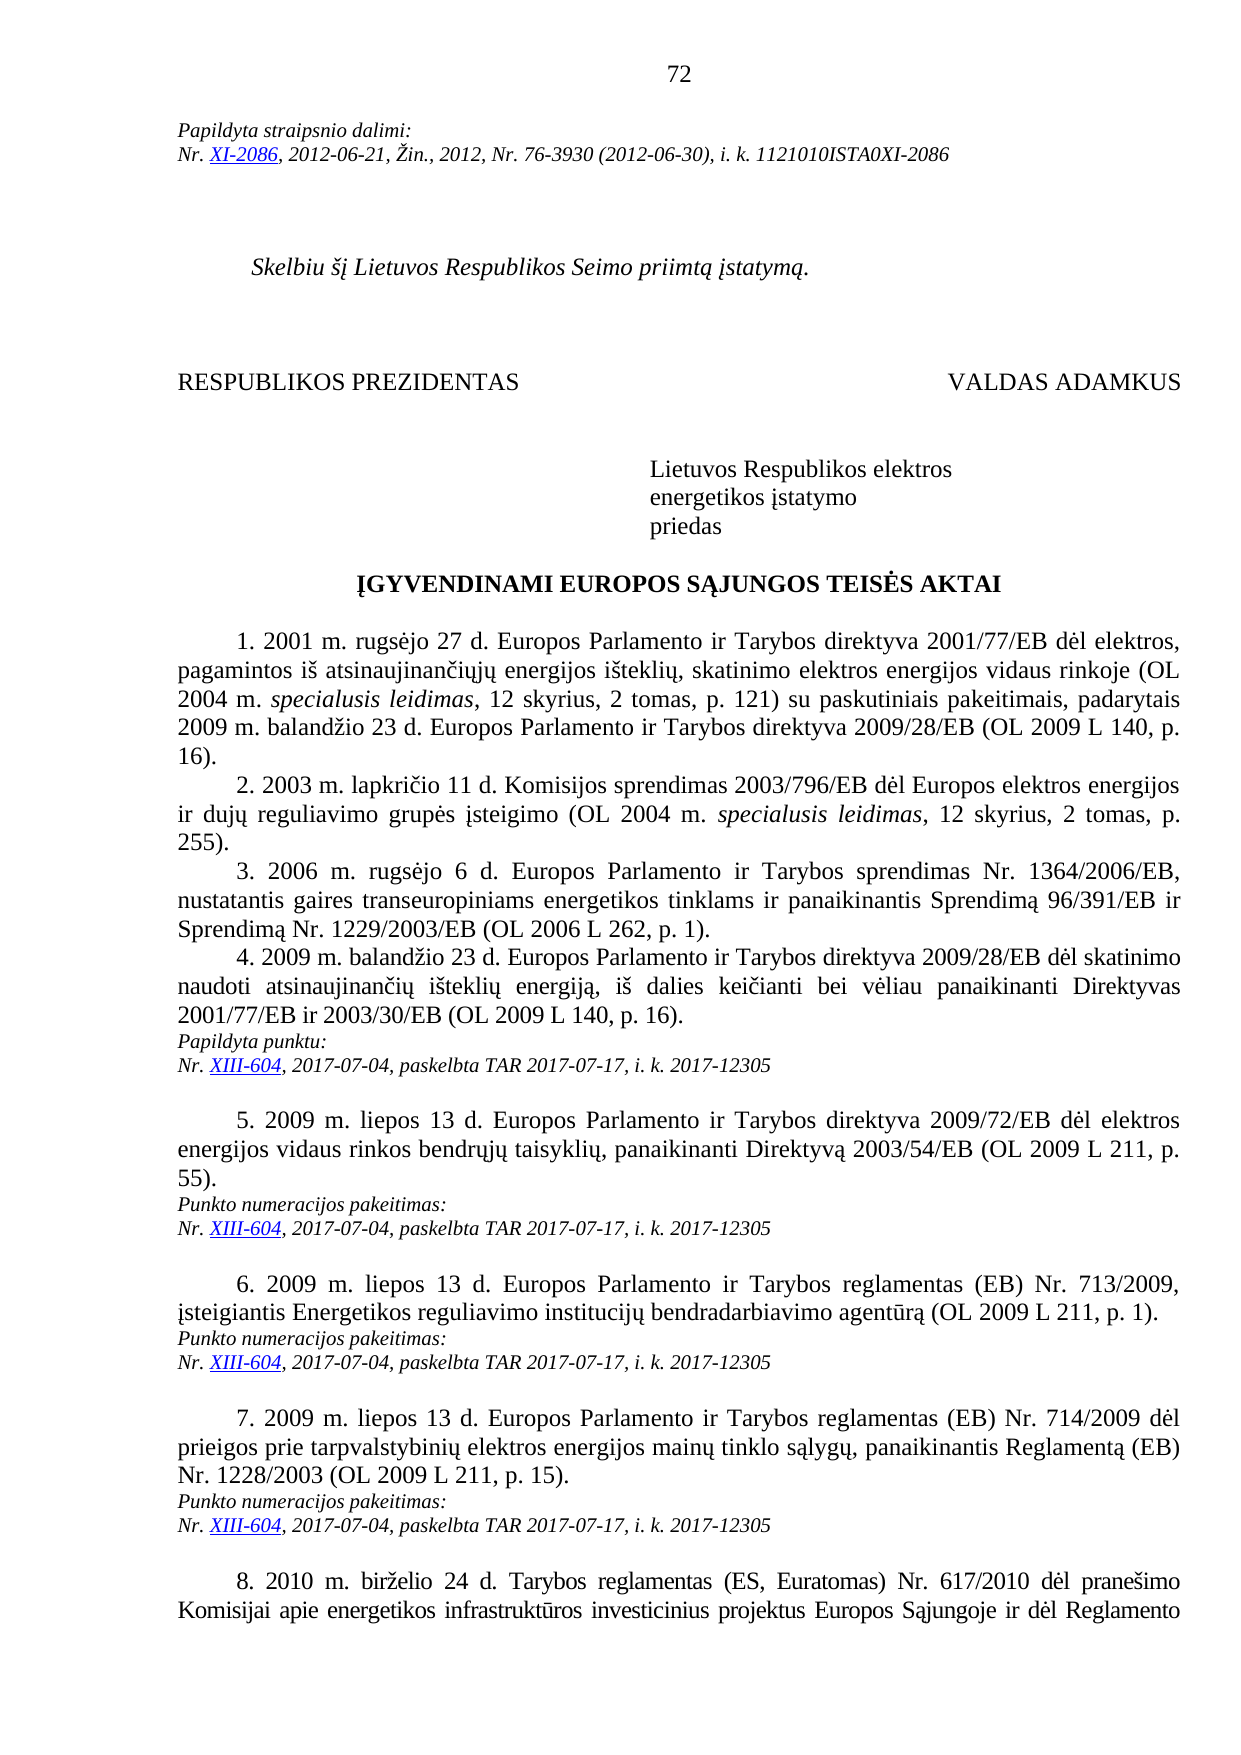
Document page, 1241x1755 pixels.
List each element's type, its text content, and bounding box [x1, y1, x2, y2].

text 7. 2009 m. liepos 13 d. Europos Parlamento ir Tarybos reglamentas (EB) Nr. 714/2009 dėl prieigos prie tarpvalstybinių elektros energijos mainų tinklo sąlygų, panaikinantis Reglamentą (EB) Nr. 1228/2003 (OL 2009 L 211, p. 15). [177, 1403, 1181, 1489]
text RESPUBLIKOS PREZIDENTAS VALDAS ADAMKUS [177, 367, 1181, 396]
text 5. 2009 m. liepos 13 d. Europos Parlamento ir Tarybos direktyva 2009/72/EB dėl elektros energijos vidaus rinkos bendrųjų taisyklių, panaikinanti Direktyvą 2003/54/EB (OL 2009 L 211, p. 55). [177, 1106, 1181, 1192]
text Nr. XI-2086, 2012-06-21, Žin., 2012, Nr. 76-3930 (2012-06-30), i. k. 1121010ISTA0XI-2086 [177, 142, 1181, 166]
text Lietuvos Respublikos elektros [649, 454, 1181, 482]
text Nr. XIII-604, 2017-07-04, paskelbta TAR 2017-07-17, i. k. 2017-12305 [177, 1350, 1181, 1374]
text Nr. XIII-604, 2017-07-04, paskelbta TAR 2017-07-17, i. k. 2017-12305 [177, 1216, 1181, 1240]
text energetikos įstatymo [649, 482, 1181, 511]
text 3. 2006 m. rugsėjo 6 d. Europos Parlamento ir Tarybos sprendimas Nr. 1364/2006/EB, nustatantis gaires transeuropiniams energetikos tinklams ir panaikinantis Sprendimą 96/391/EB ir Sprendimą Nr. 1229/2003/EB (OL 2006 L 262, p. 1). [177, 856, 1181, 942]
text Punkto numeracijos pakeitimas: [177, 1192, 1181, 1216]
text 6. 2009 m. liepos 13 d. Europos Parlamento ir Tarybos reglamentas (EB) Nr. 713/2009, įsteigiantis Energetikos reguliavimo institucijų bendradarbiavimo agentūrą (OL 2009 L 211, p. 1). [177, 1269, 1181, 1326]
text Nr. XIII-604, 2017-07-04, paskelbta TAR 2017-07-17, i. k. 2017-12305 [177, 1513, 1181, 1537]
text 2. 2003 m. lapkričio 11 d. Komisijos sprendimas 2003/796/EB dėl Europos elektros energijos ir dujų reguliavimo grupės įsteigimo (OL 2004 m. specialusis leidimas, 12 skyrius, 2 tomas, p. 255). [177, 770, 1181, 856]
text Punkto numeracijos pakeitimas: [177, 1326, 1181, 1350]
text ĮGYVENDINAMI EUROPOS SĄJUNGOS TEISĖS AKTAI [177, 569, 1181, 597]
text 8. 2010 m. birželio 24 d. Tarybos reglamentas (ES, Euratomas) Nr. 617/2010 dėl pranešimo Komisijai apie energetikos infrastruktūros investicinius projektus Europos Sąjungoje ir dėl Reglamento [177, 1566, 1181, 1624]
text Papildyta punktu: [177, 1029, 1181, 1053]
text Punkto numeracijos pakeitimas: [177, 1489, 1181, 1513]
text 1. 2001 m. rugsėjo 27 d. Europos Parlamento ir Tarybos direktyva 2001/77/EB dėl elektros, pagamintos iš atsinaujinančiųjų energijos išteklių, skatinimo elektros energijos vidaus rinkoje (OL 2004 m. specialusis leidimas, 12 skyrius, 2 tomas, p. 121) su paskutiniais pakeitimais, padarytais 2009 m. balandžio 23 d. Europos Parlamento ir Tarybos direktyva 2009/28/EB (OL 2009 L 140, p. 16). [177, 626, 1181, 770]
text Nr. XIII-604, 2017-07-04, paskelbta TAR 2017-07-17, i. k. 2017-12305 [177, 1053, 1181, 1077]
text priedas [649, 511, 1181, 540]
text 4. 2009 m. balandžio 23 d. Europos Parlamento ir Tarybos direktyva 2009/28/EB dėl skatinimo naudoti atsinaujinančių išteklių energiją, iš dalies keičianti bei vėliau panaikinanti Direktyvas 2001/77/EB ir 2003/30/EB (OL 2009 L 140, p. 16). [177, 942, 1181, 1029]
text Papildyta straipsnio dalimi: [177, 118, 1181, 142]
text Skelbiu šį Lietuvos Respublikos Seimo priimtą įstatymą. [177, 252, 1181, 281]
